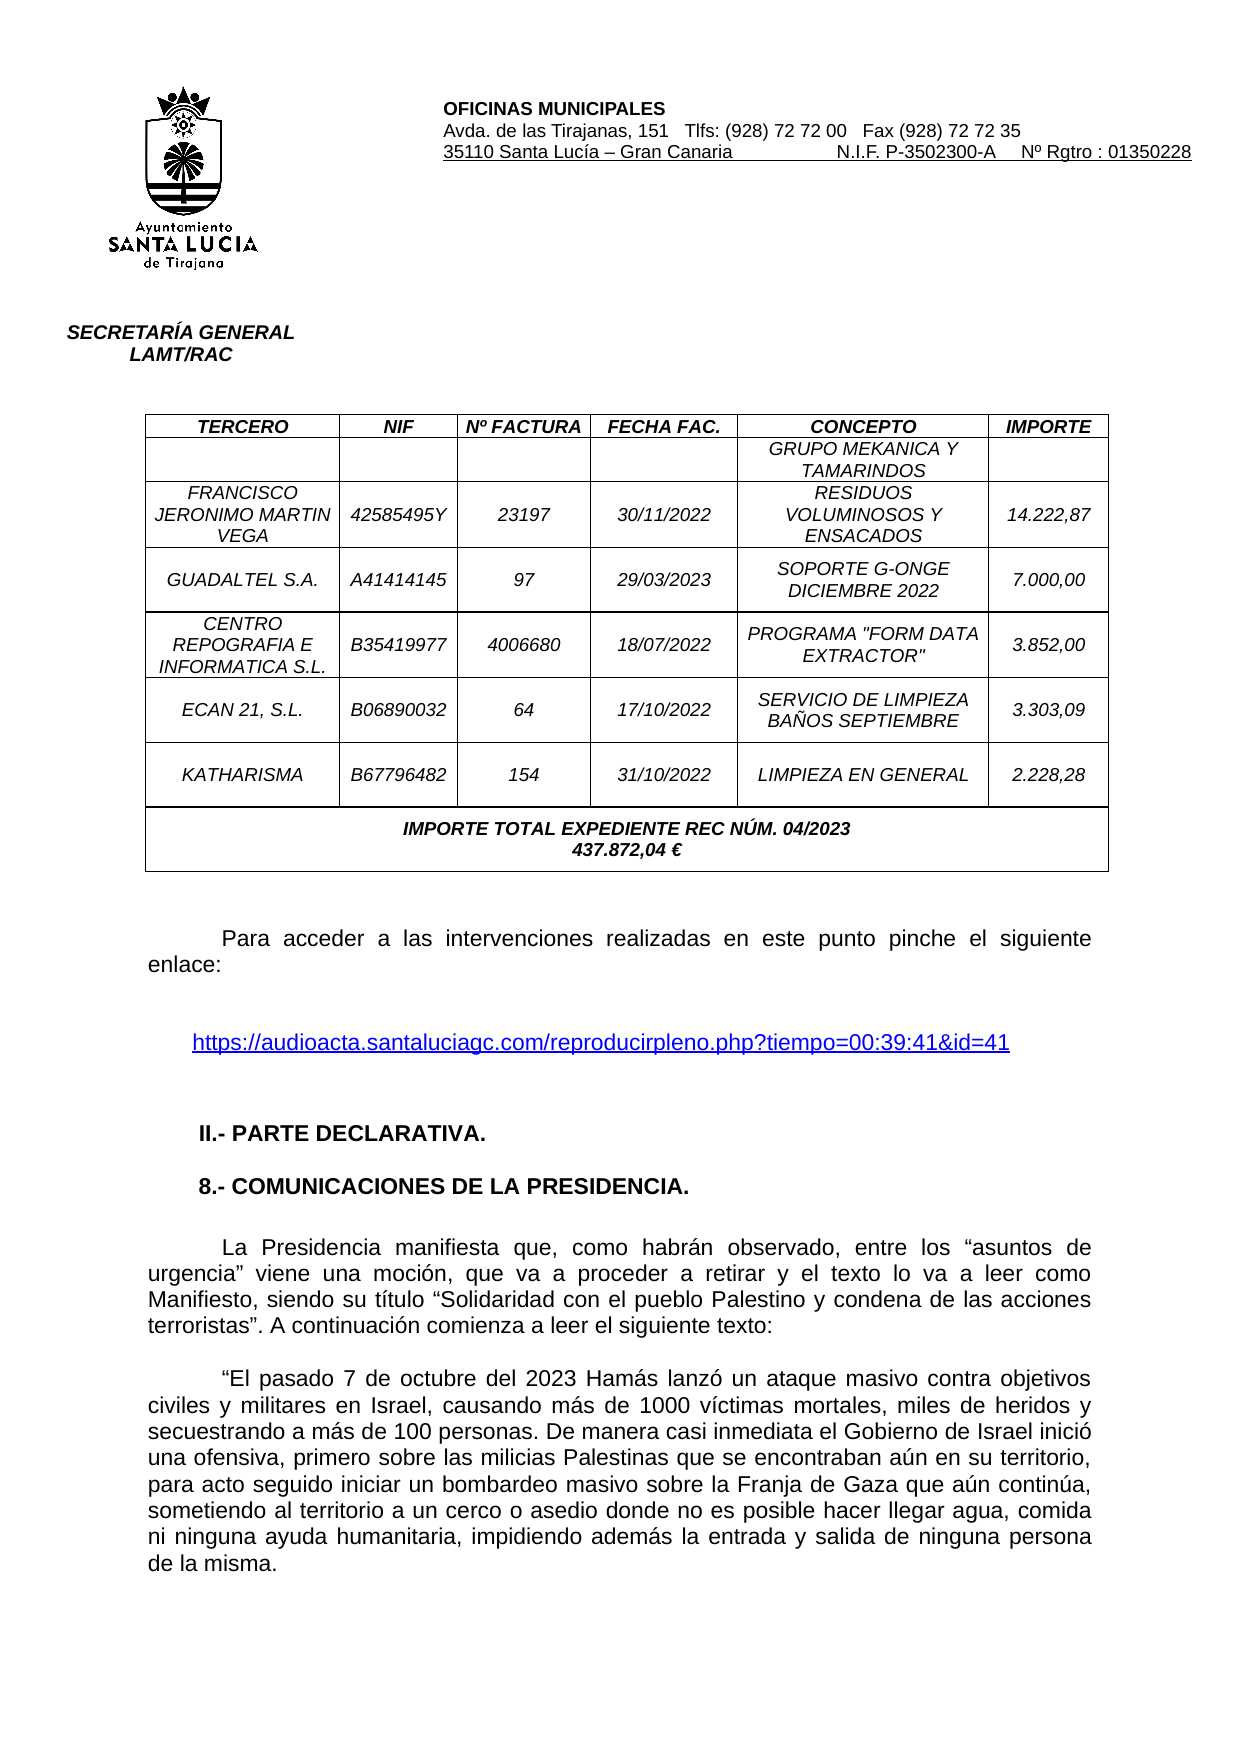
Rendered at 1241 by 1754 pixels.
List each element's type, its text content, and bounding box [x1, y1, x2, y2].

table_cell 18/07/2022 [591, 613, 737, 677]
table_cell SERVICIO DE LIMPIEZA BAÑOS SEPTIEMBRE [738, 678, 988, 742]
table_header NIF [340, 415, 457, 437]
text “El pasado 7 de octubre del 2023 Hamás lanzó un ataque masivo contra objetivos civiles y militares en Israel, causando más de 1000 víctimas mortales, miles de heridos y secuestrando a más de 100 personas. De manera casi inmediata el Gobierno de Israel inició una ofensiva, primero sobre las milicias Palestinas que se encontraban aún en su territorio, para acto seguido iniciar un bombardeo masivo sobre la Franja de Gaza que aún continúa, sometiendo al territorio a un cerco o asedio donde no es posible hacer llegar agua, comida ni ninguna ayuda humanitaria, impidiendo además la entrada y salida de ninguna persona de la misma. [148, 1365, 1092, 1576]
table_cell LIMPIEZA EN GENERAL [738, 743, 988, 806]
table_cell FRANCISCO JERONIMO MARTIN VEGA [146, 482, 339, 547]
table_cell 4006680 [458, 613, 590, 677]
table_cell CENTRO REPOGRAFIA E INFORMATICA S.L. [146, 613, 339, 677]
text 8.- COMUNICACIONES DE LA PRESIDENCIA. [148, 1173, 1093, 1199]
table_cell GUADALTEL S.A. [146, 548, 339, 611]
table_cell 29/03/2023 [591, 548, 737, 611]
table_cell KATHARISMA [146, 743, 339, 806]
table_cell 154 [458, 743, 590, 806]
table_header Nº FACTURA [458, 415, 590, 437]
table_cell IMPORTE TOTAL EXPEDIENTE REC NÚM. 04/2023 437.872,04 € [146, 808, 1108, 871]
table_cell [146, 438, 339, 481]
table_cell A41414145 [340, 548, 457, 611]
table_cell [591, 438, 737, 481]
table_header TERCERO [146, 415, 339, 437]
table_cell 42585495Y [340, 482, 457, 547]
table_cell 23197 [458, 482, 590, 547]
table_cell PROGRAMA "FORM DATA EXTRACTOR" [738, 613, 988, 677]
table_cell 7.000,00 [989, 548, 1108, 611]
text Para acceder a las intervenciones realizadas en este punto pinche el siguiente enlace: [148, 925, 1092, 977]
table_header CONCEPTO [738, 415, 988, 437]
table_cell B06890032 [340, 678, 457, 742]
table_cell B67796482 [340, 743, 457, 806]
picture [80, 56, 286, 296]
table_cell [989, 438, 1108, 481]
table_cell 3.852,00 [989, 613, 1108, 677]
table_cell ECAN 21, S.L. [146, 678, 339, 742]
table_cell [340, 438, 457, 481]
text La Presidencia manifiesta que, como habrán observado, entre los “asuntos de urgencia” viene una moción, que va a proceder a retirar y el texto lo va a leer como Manifiesto, siendo su título “Solidaridad con el pueblo Palestino y condena de las acciones terroristas”. A continuación comienza a leer el siguiente texto: [148, 1233, 1092, 1339]
table_cell RESIDUOS VOLUMINOSOS Y ENSACADOS [738, 482, 988, 547]
table_cell SOPORTE G-ONGE DICIEMBRE 2022 [738, 548, 988, 611]
table_cell 3.303,09 [989, 678, 1108, 742]
table_cell 30/11/2022 [591, 482, 737, 547]
text https://audioacta.santaluciagc.com/reproducirpleno.php?tiempo=00:39:41&id=41 [148, 1029, 1092, 1055]
table_header IMPORTE [989, 415, 1108, 437]
text II.- PARTE DECLARATIVA. [148, 1120, 1092, 1147]
table_cell 17/10/2022 [591, 678, 737, 742]
table_cell [458, 438, 590, 481]
table_cell GRUPO MEKANICA Y TAMARINDOS [738, 438, 988, 481]
table_header FECHA FAC. [591, 415, 737, 437]
table_cell 97 [458, 548, 590, 611]
table_cell B35419977 [340, 613, 457, 677]
table_cell 31/10/2022 [591, 743, 737, 806]
table_cell 2.228,28 [989, 743, 1108, 806]
table_cell 64 [458, 678, 590, 742]
table_cell 14.222,87 [989, 482, 1108, 547]
